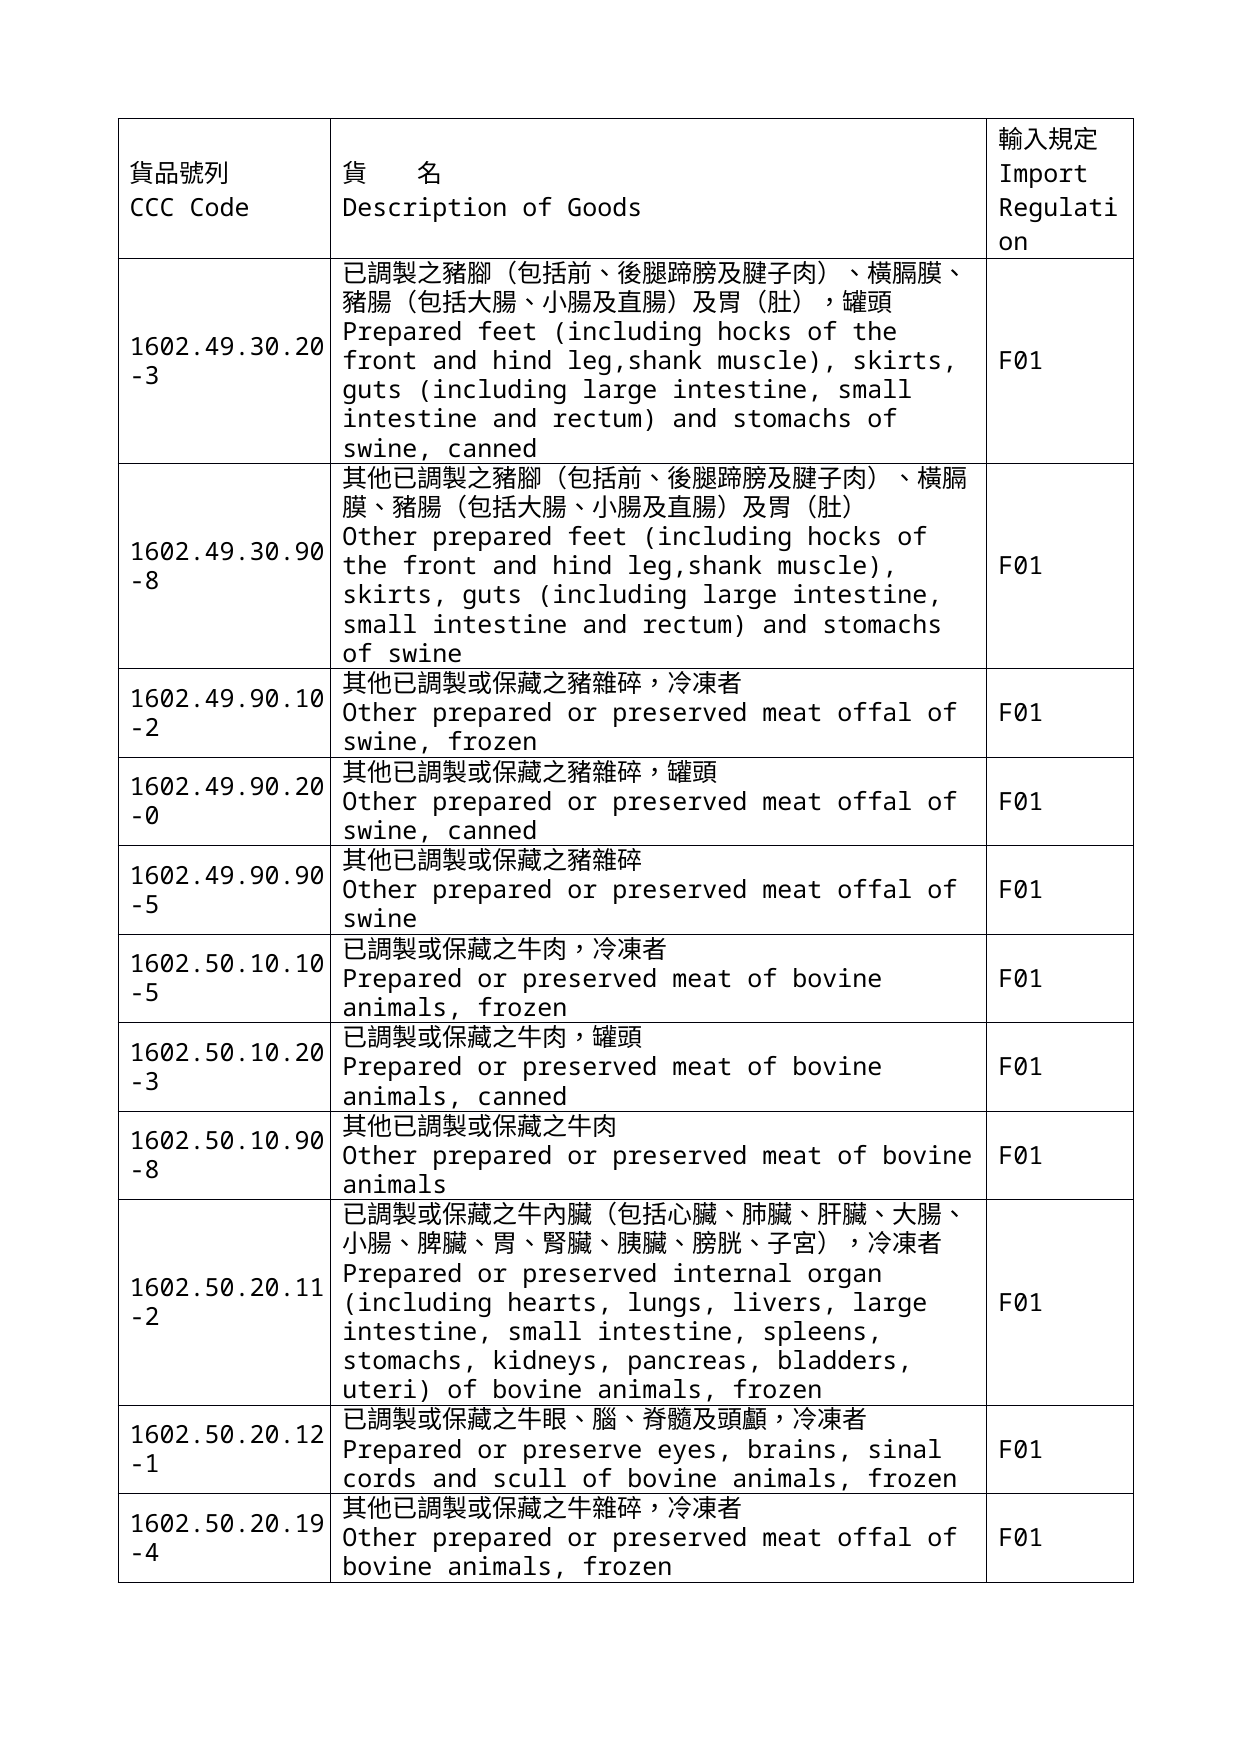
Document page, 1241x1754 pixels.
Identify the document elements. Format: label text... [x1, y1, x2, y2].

table_cell 其他已調製或保藏之豬雜碎，罐頭 Other prepared or preserved meat offal of swine, canned [331, 758, 986, 845]
table_cell F01 [987, 259, 1133, 463]
table_header 輸入規定 Import Regulation [987, 119, 1133, 258]
table_header 貨 名 Description of Goods [331, 119, 986, 258]
table_cell 1602.49.90.10-2 [119, 669, 330, 757]
table_cell F01 [987, 464, 1133, 668]
table_cell 1602.49.90.90-5 [119, 846, 330, 934]
table_cell 已調製或保藏之牛肉，罐頭 Prepared or preserved meat of bovine animals, canned [331, 1023, 986, 1111]
table_cell 已調製或保藏之牛肉，冷凍者 Prepared or preserved meat of bovine animals, frozen [331, 935, 986, 1022]
table_cell F01 [987, 1112, 1133, 1199]
table_cell 1602.49.30.20-3 [119, 259, 330, 463]
table_cell 已調製或保藏之牛眼、腦、脊髓及頭顱，冷凍者 Prepared or preserve eyes, brains, sinal cords and scull of bovine animals, frozen [331, 1406, 986, 1493]
table_cell 其他已調製或保藏之牛雜碎，冷凍者 Other prepared or preserved meat offal of bovine animals, frozen [331, 1494, 986, 1582]
table_cell 1602.49.90.20-0 [119, 758, 330, 845]
table_cell F01 [987, 758, 1133, 845]
table_cell 1602.50.20.12-1 [119, 1406, 330, 1493]
table_cell F01 [987, 1200, 1133, 1404]
table_cell 1602.49.30.90-8 [119, 464, 330, 668]
table_cell 1602.50.10.90-8 [119, 1112, 330, 1199]
table_cell F01 [987, 1494, 1133, 1582]
table_cell F01 [987, 935, 1133, 1022]
table_cell 1602.50.20.19-4 [119, 1494, 330, 1582]
table_cell 其他已調製或保藏之豬雜碎 Other prepared or preserved meat offal of swine [331, 846, 986, 934]
table_cell 其他已調製之豬腳（包括前、後腿蹄膀及腱子肉）、橫膈膜、豬腸（包括大腸、小腸及直腸）及胃（肚） Other prepared feet (including hocks of the front and hind leg,shank muscle), skirts, guts (including large intestine, small intestine and rectum) and stomachs of swine [331, 464, 986, 668]
table_cell 已調製之豬腳（包括前、後腿蹄膀及腱子肉）、橫膈膜、豬腸（包括大腸、小腸及直腸）及胃（肚），罐頭 Prepared feet (including hocks of the front and hind leg,shank muscle), skirts, guts (including large intestine, small intestine and rectum) and stomachs of swine, canned [331, 259, 986, 463]
table_cell F01 [987, 846, 1133, 934]
table_header 貨品號列 CCC Code [119, 119, 330, 258]
table_cell F01 [987, 1023, 1133, 1111]
table_cell 1602.50.20.11-2 [119, 1200, 330, 1404]
table_cell F01 [987, 669, 1133, 757]
table_cell 1602.50.10.20-3 [119, 1023, 330, 1111]
table_cell 1602.50.10.10-5 [119, 935, 330, 1022]
table_cell 其他已調製或保藏之豬雜碎，冷凍者 Other prepared or preserved meat offal of swine, frozen [331, 669, 986, 757]
table_cell F01 [987, 1406, 1133, 1493]
table_cell 已調製或保藏之牛內臟（包括心臟、肺臟、肝臟、大腸、小腸、脾臟、胃、腎臟、胰臟、膀胱、子宮），冷凍者 Prepared or preserved internal organ (including hearts, lungs, livers, large intestine, small intestine, spleens, stomachs, kidneys, pancreas, bladders, uteri) of bovine animals, frozen [331, 1200, 986, 1404]
table_cell 其他已調製或保藏之牛肉 Other prepared or preserved meat of bovine animals [331, 1112, 986, 1199]
